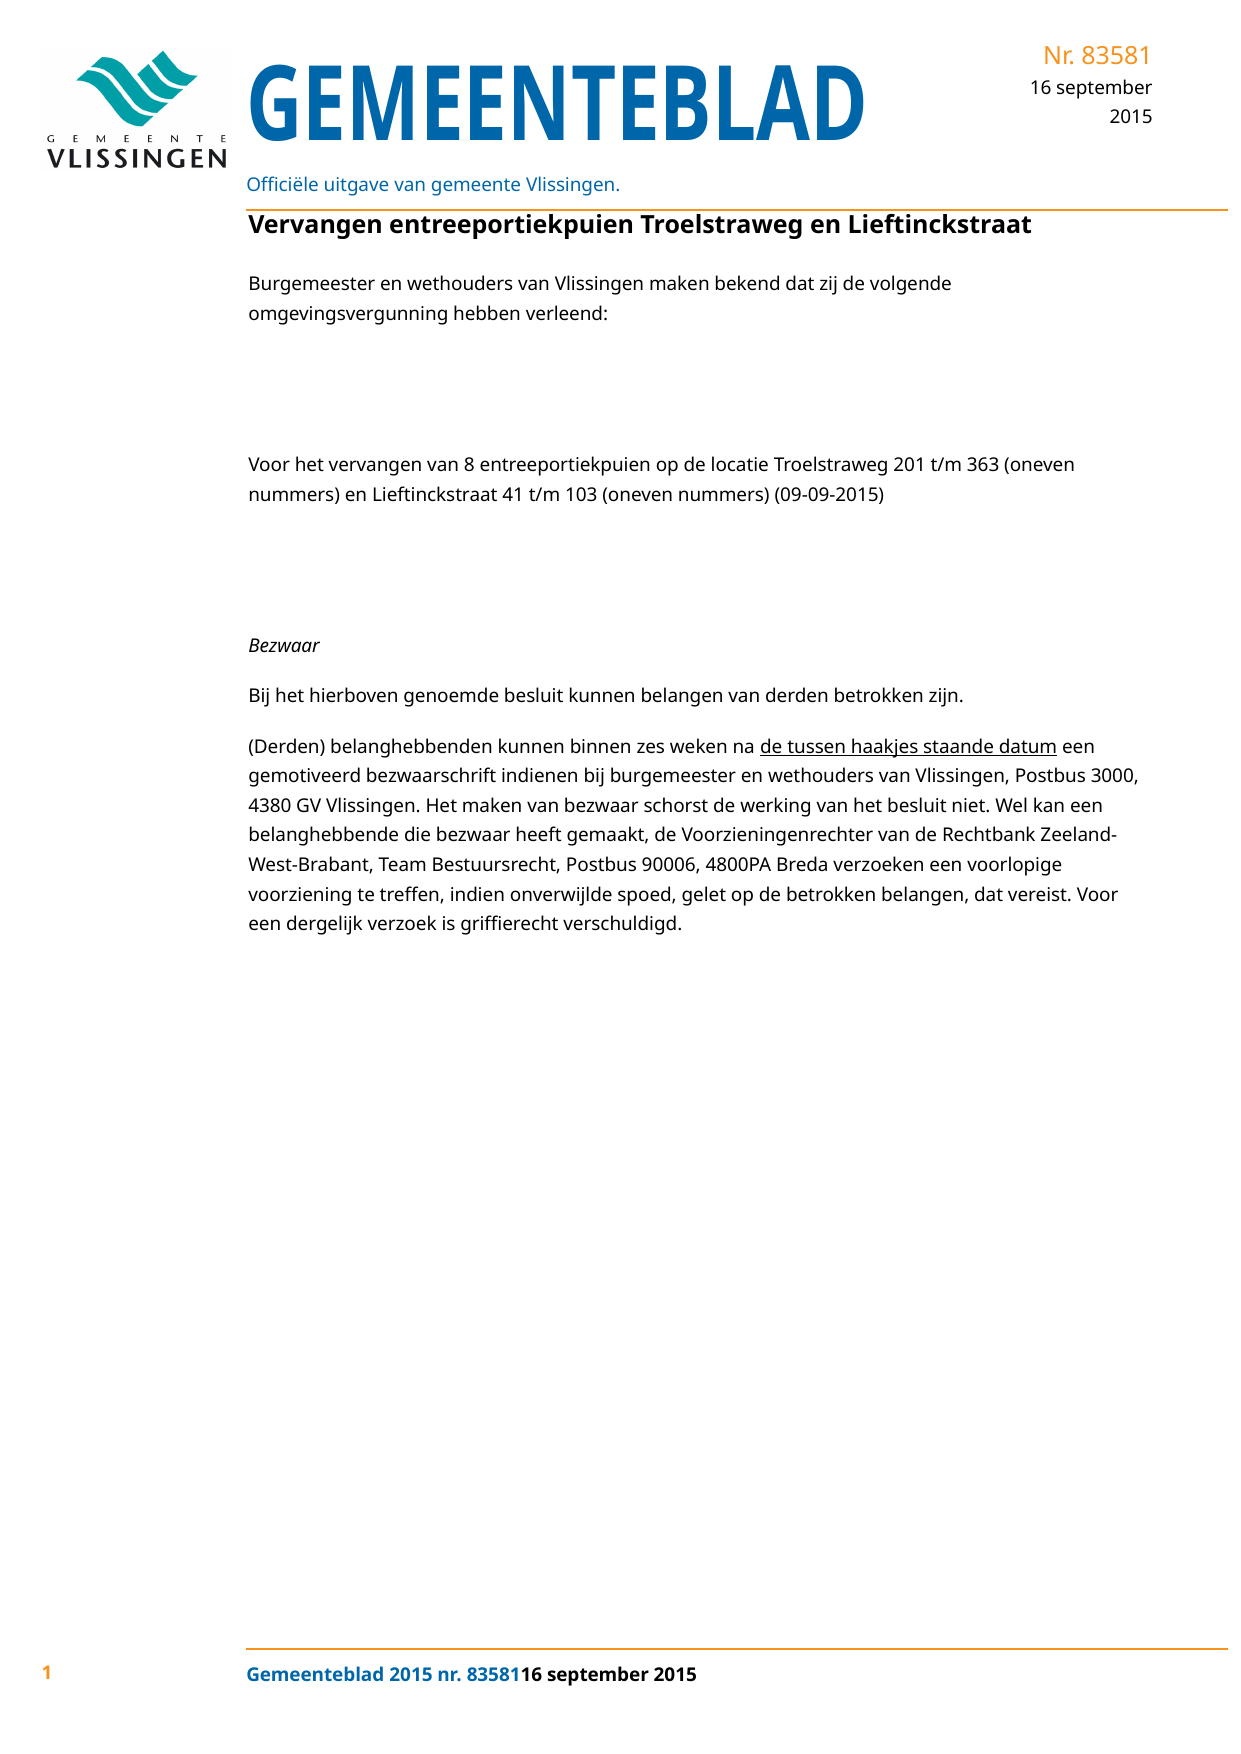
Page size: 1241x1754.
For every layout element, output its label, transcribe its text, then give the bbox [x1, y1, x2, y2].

text Vervangen entreeportiekpuien Troelstraweg en Lieftinckstraat [248, 211, 1152, 241]
text Bezwaar [248, 632, 1152, 658]
picture [41, 47, 231, 172]
text Voor het vervangen van 8 entreeportiekpuien op de locatie Troelstraweg 201 t/m 363 (oneven nummers) en Lieftinckstraat 41 t/m 103 (oneven nummers) (09-09-2015) [248, 451, 1152, 506]
text Bij het hierboven genoemde besluit kunnen belangen van derden betrokken zijn. [248, 682, 1152, 708]
text (Derden) belanghebbenden kunnen binnen zes weken na de tussen haakjes staande datum een gemotiveerd bezwaarschrift indienen bij burgemeester en wethouders van Vlissingen, Postbus 3000, 4380 GV Vlissingen. Het maken van bezwaar schorst de werking van het besluit niet. Wel kan een belanghebbende die bezwaar heeft gemaakt, de Voorzieningenrechter van de Rechtbank Zeeland-West-Brabant, Team Bestuursrecht, Postbus 90006, 4800PA Breda verzoeken een voorlopige voorziening te treffen, indien onverwijlde spoed, gelet op de betrokken belangen, dat vereist. Voor een dergelijk verzoek is griffierecht verschuldigd. [248, 733, 1152, 936]
text Burgemeester en wethouders van Vlissingen maken bekend dat zij de volgende omgevingsvergunning hebben verleend: [248, 270, 1152, 326]
